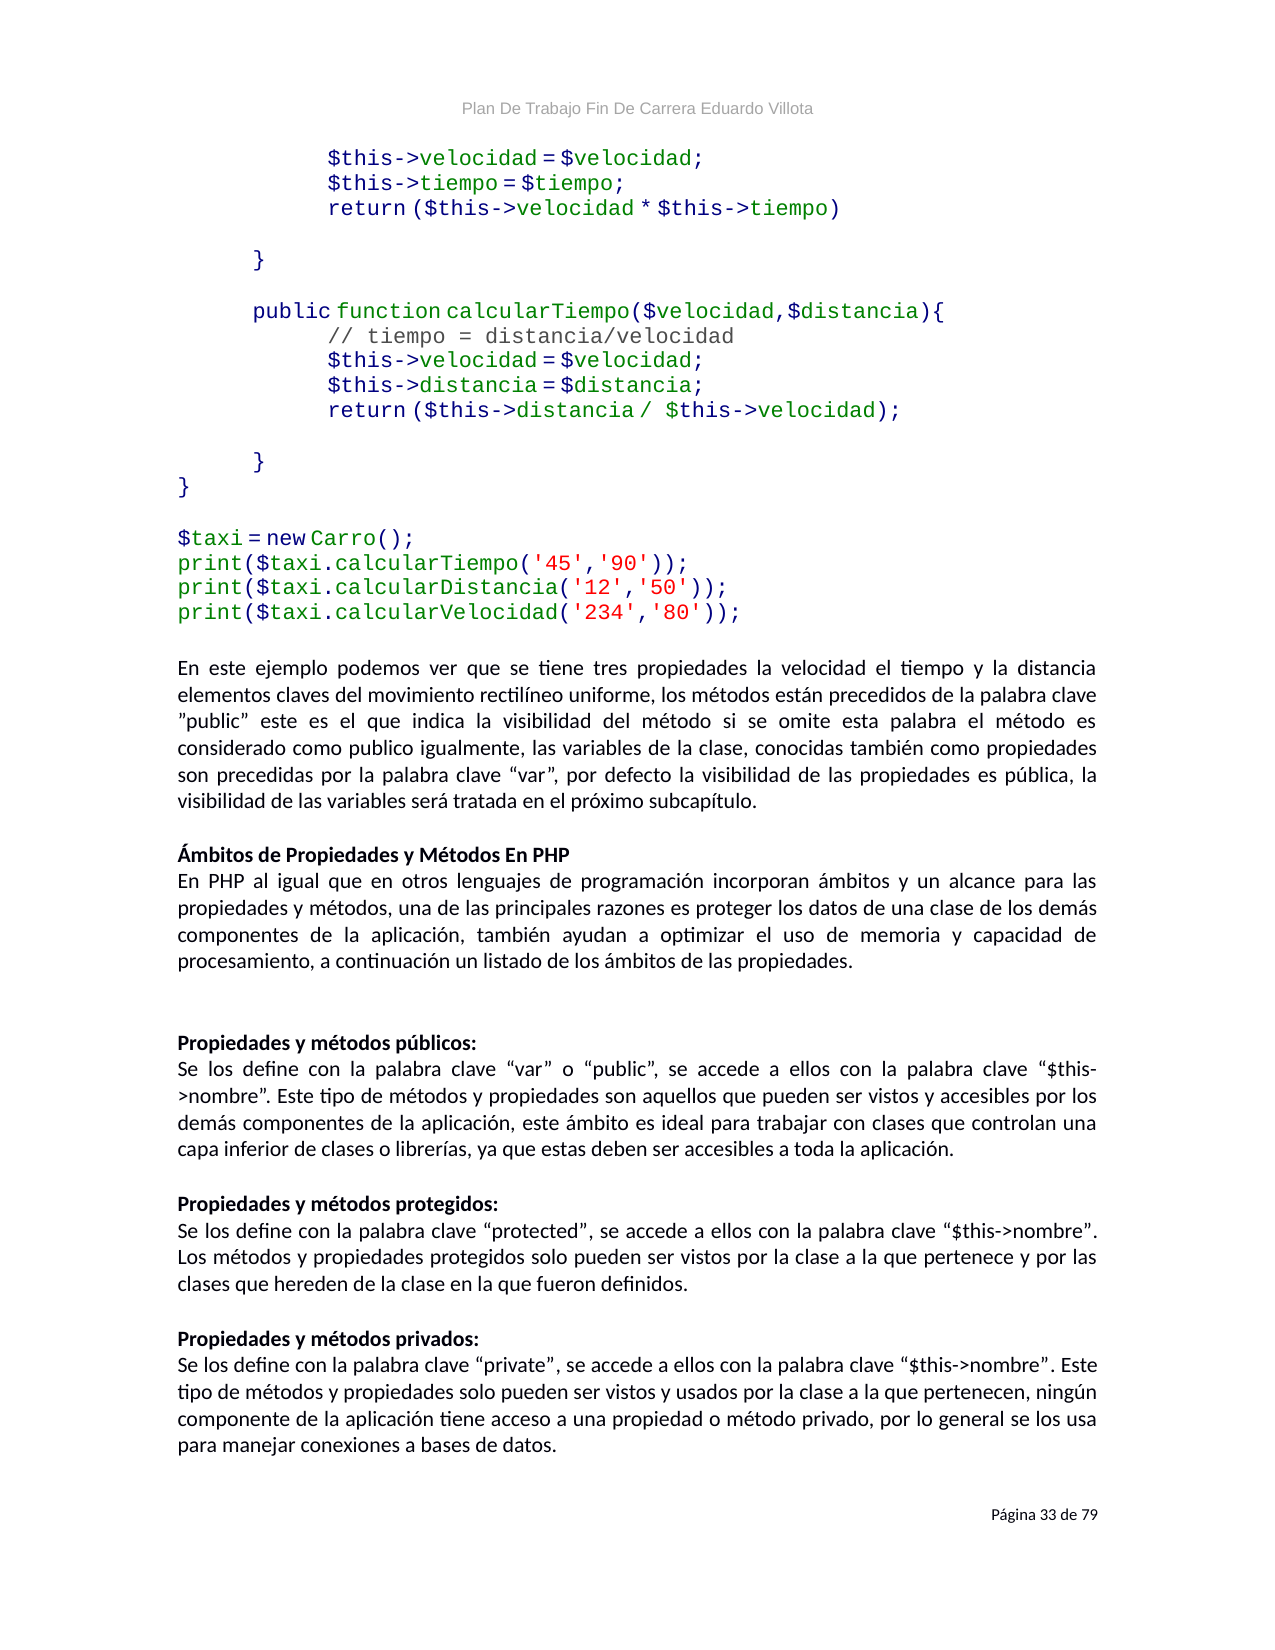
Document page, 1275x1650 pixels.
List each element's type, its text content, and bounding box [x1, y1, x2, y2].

text Propiedades y métodos privados: [177, 1325, 1098, 1352]
text return ($this->velocidad * $this->tiempo) [177, 197, 1098, 222]
text $this->velocidad = $velocidad; [177, 350, 1098, 374]
text print($taxi.calcularVelocidad('234','80')); [177, 601, 1098, 626]
text } [177, 476, 1098, 500]
text } [177, 451, 1098, 476]
text $this->distancia = $distancia; [177, 374, 1098, 399]
text Se los define con la palabra clave “private”, se accede a ellos con la palabra clave “$this->nombre”. Este tipo de métodos y propiedades solo pueden ser vistos y usados por la clase a la que pertenecen, ningún componente de la aplicación tiene acceso a una propiedad o método privado, por lo general se los usa para manejar conexiones a bases de datos. [177, 1352, 1098, 1458]
text $taxi = new Carro(); [177, 527, 1098, 552]
text $this->velocidad = $velocidad; [177, 148, 1098, 172]
text Propiedades y métodos protegidos: [177, 1190, 1098, 1217]
text Ámbitos de Propiedades y Métodos En PHP [177, 841, 1098, 867]
text Se los define con la palabra clave “protected”, se accede a ellos con la palabra clave “$this->nombre”. Los métodos y propiedades protegidos solo pueden ser vistos por la clase a la que pertenece y por las clases que hereden de la clase en la que fueron definidos. [177, 1217, 1098, 1297]
text Se los define con la palabra clave “var” o “public”, se accede a ellos con la palabra clave “$this->nombre”. Este tipo de métodos y propiedades son aquellos que pueden ser vistos y accesibles por los demás componentes de la aplicación, este ámbito es ideal para trabajar con clases que controlan una capa inferior de clases o librerías, ya que estas deben ser accesibles a toda la aplicación. [177, 1056, 1098, 1162]
text print($taxi.calcularDistancia('12','50')); [177, 577, 1098, 601]
text // tiempo = distancia/velocidad [177, 325, 1098, 350]
text } [177, 249, 1098, 273]
text $this->tiempo = $tiempo; [177, 172, 1098, 197]
text return ($this->distancia / $this->velocidad); [177, 399, 1098, 424]
text public function calcularTiempo($velocidad,$distancia){ [177, 300, 1098, 325]
text print($taxi.calcularTiempo('45','90')); [177, 552, 1098, 577]
text En PHP al igual que en otros lenguajes de programación incorporan ámbitos y un alcance para las propiedades y métodos, una de las principales razones es proteger los datos de una clase de los demás componentes de la aplicación, también ayudan a optimizar el uso de memoria y capacidad de procesamiento, a continuación un listado de los ámbitos de las propiedades. [177, 867, 1098, 974]
text En este ejemplo podemos ver que se tiene tres propiedades la velocidad el tiempo y la distancia elementos claves del movimiento rectilíneo uniforme, los métodos están precedidos de la palabra clave ”public” este es el que indica la visibilidad del método si se omite esta palabra el método es considerado como publico igualmente, las variables de la clase, conocidas también como propiedades son precedidas por la palabra clave “var”, por defecto la visibilidad de las propiedades es pública, la visibilidad de las variables será tratada en el próximo subcapítulo. [177, 654, 1098, 814]
text Propiedades y métodos públicos: [177, 1029, 1098, 1056]
